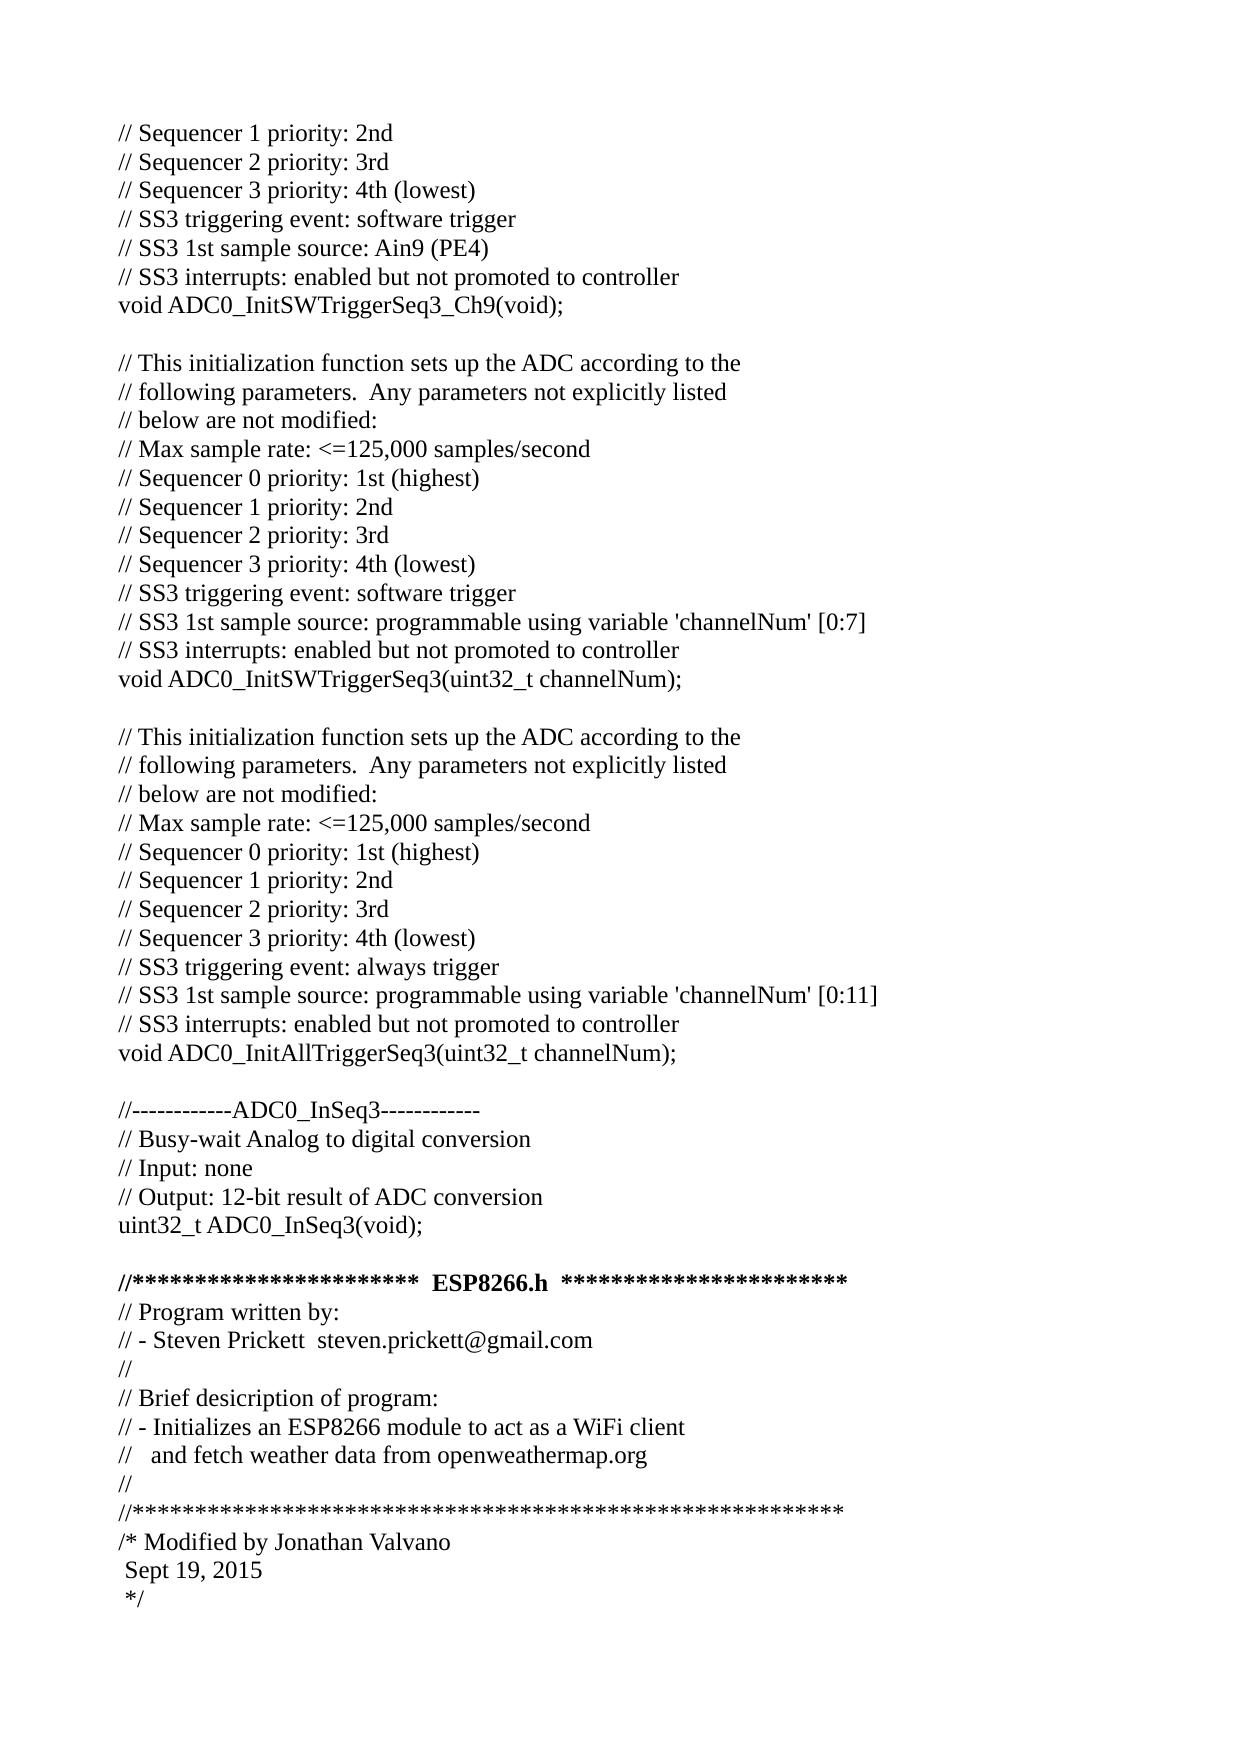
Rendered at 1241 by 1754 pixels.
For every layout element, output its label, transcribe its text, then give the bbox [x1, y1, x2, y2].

text //*********************** ESP8266.h *********************** [118, 1268, 1122, 1297]
text /* Modified by Jonathan Valvano [118, 1527, 1122, 1556]
text // Sequencer 2 priority: 3rd [118, 894, 1122, 923]
text // Sequencer 1 priority: 2nd [118, 866, 1122, 894]
text // SS3 triggering event: software trigger [118, 204, 1122, 233]
text void ADC0_InitAllTriggerSeq3(uint32_t channelNum); [118, 1038, 1122, 1067]
text // Max sample rate: <=125,000 samples/second [118, 434, 1122, 463]
text void ADC0_InitSWTriggerSeq3_Ch9(void); [118, 291, 1122, 319]
text // following parameters. Any parameters not explicitly listed [118, 751, 1122, 779]
text Sept 19, 2015 [118, 1556, 1122, 1584]
text // and fetch weather data from openweathermap.org [118, 1441, 1122, 1469]
text //------------ADC0_InSeq3------------ [118, 1096, 1122, 1124]
text // below are not modified: [118, 779, 1122, 808]
text // Input: none [118, 1153, 1122, 1182]
text // SS3 interrupts: enabled but not promoted to controller [118, 636, 1122, 664]
text // - Steven Prickett steven.prickett@gmail.com [118, 1326, 1122, 1354]
text // below are not modified: [118, 406, 1122, 434]
text // Sequencer 1 priority: 2nd [118, 492, 1122, 521]
text // [118, 1354, 1122, 1383]
text // This initialization function sets up the ADC according to the [118, 348, 1122, 377]
text uint32_t ADC0_InSeq3(void); [118, 1211, 1122, 1239]
text // Sequencer 0 priority: 1st (highest) [118, 463, 1122, 492]
text // SS3 interrupts: enabled but not promoted to controller [118, 1009, 1122, 1038]
text // [118, 1469, 1122, 1498]
text // SS3 1st sample source: Ain9 (PE4) [118, 233, 1122, 262]
text // SS3 1st sample source: programmable using variable 'channelNum' [0:11] [118, 981, 1122, 1009]
text // Max sample rate: <=125,000 samples/second [118, 808, 1122, 837]
text // Sequencer 0 priority: 1st (highest) [118, 837, 1122, 866]
text void ADC0_InitSWTriggerSeq3(uint32_t channelNum); [118, 664, 1122, 693]
text // Sequencer 3 priority: 4th (lowest) [118, 549, 1122, 578]
text // Output: 12-bit result of ADC conversion [118, 1182, 1122, 1211]
text // Sequencer 2 priority: 3rd [118, 147, 1122, 176]
text // SS3 triggering event: software trigger [118, 578, 1122, 607]
text */ [118, 1584, 1122, 1613]
text // SS3 interrupts: enabled but not promoted to controller [118, 262, 1122, 291]
text // Sequencer 3 priority: 4th (lowest) [118, 176, 1122, 204]
text // - Initializes an ESP8266 module to act as a WiFi client [118, 1412, 1122, 1441]
text // Program written by: [118, 1297, 1122, 1326]
text // following parameters. Any parameters not explicitly listed [118, 377, 1122, 406]
text // Busy-wait Analog to digital conversion [118, 1124, 1122, 1153]
text // Sequencer 3 priority: 4th (lowest) [118, 923, 1122, 952]
text // SS3 1st sample source: programmable using variable 'channelNum' [0:7] [118, 607, 1122, 636]
text //********************************************************* [118, 1498, 1122, 1527]
text // Sequencer 2 priority: 3rd [118, 521, 1122, 549]
text // Brief desicription of program: [118, 1383, 1122, 1412]
text // Sequencer 1 priority: 2nd [118, 118, 1122, 147]
text // SS3 triggering event: always trigger [118, 952, 1122, 981]
text // This initialization function sets up the ADC according to the [118, 722, 1122, 751]
